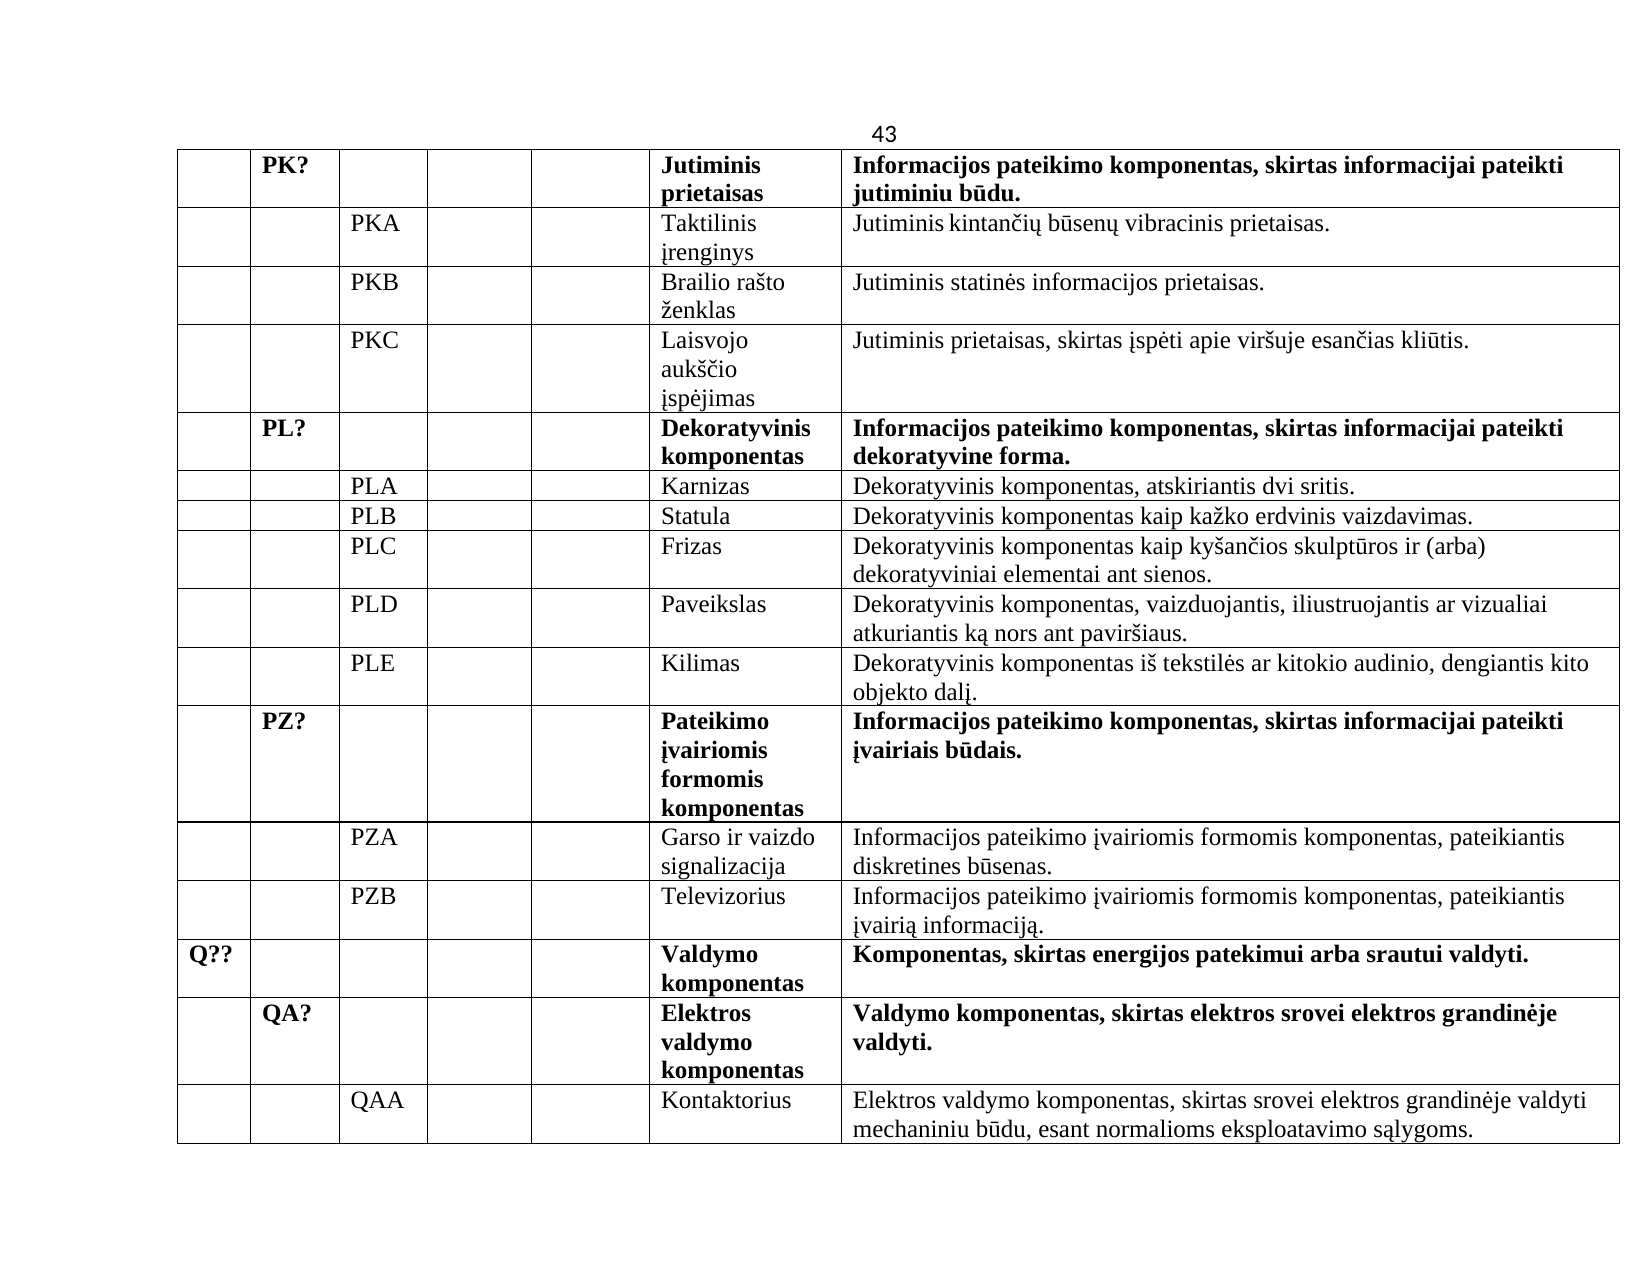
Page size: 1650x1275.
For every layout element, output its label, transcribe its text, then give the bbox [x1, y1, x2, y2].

table_cell Frizas [650, 531, 841, 588]
table_cell Elektros valdymo komponentas [650, 998, 841, 1084]
table_cell PLC [340, 531, 427, 588]
table_cell PLE [340, 648, 427, 705]
table_cell [251, 208, 339, 266]
table_cell PZ? [251, 706, 339, 821]
table_cell Dekoratyvinis komponentas kaip kažko erdvinis vaizdavimas. [842, 501, 1619, 530]
table_cell [178, 823, 250, 880]
table_cell Elektros valdymo komponentas, skirtas srovei elektros grandinėje valdyti mechaniniu būdu, esant normalioms eksploatavimo sąlygoms. [842, 1085, 1619, 1143]
table_cell [428, 325, 531, 412]
table_cell Jutiminis prietaisas [650, 150, 841, 207]
table_cell [340, 940, 427, 997]
table_cell [178, 706, 250, 821]
table_cell [428, 413, 531, 470]
table_cell [178, 501, 250, 530]
table_cell Dekoratyvinis komponentas iš tekstilės ar kitokio audinio, dengiantis kito objekto dalį. [842, 648, 1619, 705]
table_cell PZB [340, 881, 427, 938]
table_cell [428, 648, 531, 705]
table_cell [532, 471, 649, 500]
table_cell [251, 501, 339, 530]
table_cell Laisvojo aukščio įspėjimas [650, 325, 841, 412]
table_cell [532, 998, 649, 1084]
table_cell [428, 471, 531, 500]
table_cell [428, 501, 531, 530]
table_cell [428, 881, 531, 938]
table_cell [428, 150, 531, 207]
table_cell [532, 706, 649, 821]
table_cell QAA [340, 1085, 427, 1143]
table_cell Kilimas [650, 648, 841, 705]
table_cell Jutiminis prietaisas, skirtas įspėti apie viršuje esančias kliūtis. [842, 325, 1619, 412]
table_cell Q?? [178, 940, 250, 997]
table_cell [178, 150, 250, 207]
table_cell [178, 531, 250, 588]
table_cell [532, 501, 649, 530]
table_cell Valdymo komponentas [650, 940, 841, 997]
table_cell [532, 208, 649, 266]
table_cell [178, 208, 250, 266]
table_cell PLA [340, 471, 427, 500]
table_cell [251, 531, 339, 588]
table_cell [251, 823, 339, 880]
table_cell PKA [340, 208, 427, 266]
table_cell Garso ir vaizdo signalizacija [650, 823, 841, 880]
table_cell PL? [251, 413, 339, 470]
table_cell Paveikslas [650, 589, 841, 647]
table_cell [428, 267, 531, 324]
table_cell [178, 413, 250, 470]
table_cell [251, 648, 339, 705]
table_cell [178, 471, 250, 500]
table_cell Informacijos pateikimo įvairiomis formomis komponentas, pateikiantis įvairią informaciją. [842, 881, 1619, 938]
table_cell [428, 998, 531, 1084]
table_cell PKC [340, 325, 427, 412]
table_cell [428, 208, 531, 266]
table_cell [532, 823, 649, 880]
table_cell [340, 998, 427, 1084]
table_cell [532, 413, 649, 470]
table_cell Informacijos pateikimo komponentas, skirtas informacijai pateikti dekoratyvine forma. [842, 413, 1619, 470]
table_cell [532, 589, 649, 647]
table_cell Dekoratyvinis komponentas, vaizduojantis, iliustruojantis ar vizualiai atkuriantis ką nors ant paviršiaus. [842, 589, 1619, 647]
table_cell [251, 471, 339, 500]
table_cell [428, 531, 531, 588]
table_cell [340, 413, 427, 470]
table_cell Dekoratyvinis komponentas, atskiriantis dvi sritis. [842, 471, 1619, 500]
table_cell Televizorius [650, 881, 841, 938]
table_cell Informacijos pateikimo įvairiomis formomis komponentas, pateikiantis diskretines būsenas. [842, 823, 1619, 880]
table_cell [178, 589, 250, 647]
table_cell Jutiminis statinės informacijos prietaisas. [842, 267, 1619, 324]
table_cell QA? [251, 998, 339, 1084]
table_cell Jutiminis kintančių būsenų vibracinis prietaisas. [842, 208, 1619, 266]
table_cell [251, 1085, 339, 1143]
table_cell [428, 706, 531, 821]
table_cell [532, 881, 649, 938]
table_cell [340, 150, 427, 207]
table_cell PK? [251, 150, 339, 207]
table_cell [532, 531, 649, 588]
table_cell [251, 589, 339, 647]
table_cell [532, 940, 649, 997]
table_cell PLD [340, 589, 427, 647]
table_cell Pateikimo įvairiomis formomis komponentas [650, 706, 841, 821]
table_cell [251, 325, 339, 412]
table_cell Statula [650, 501, 841, 530]
table_cell [532, 150, 649, 207]
table_cell [428, 940, 531, 997]
table_cell [532, 267, 649, 324]
table_cell Dekoratyvinis komponentas kaip kyšančios skulptūros ir (arba) dekoratyviniai elementai ant sienos. [842, 531, 1619, 588]
table_cell [178, 881, 250, 938]
table_cell [340, 706, 427, 821]
table_cell [428, 823, 531, 880]
table_cell [178, 998, 250, 1084]
table_cell [251, 267, 339, 324]
table_cell PZA [340, 823, 427, 880]
table_cell [532, 1085, 649, 1143]
table_cell [178, 267, 250, 324]
table_cell Informacijos pateikimo komponentas, skirtas informacijai pateikti jutiminiu būdu. [842, 150, 1619, 207]
table_cell [178, 1085, 250, 1143]
table_cell Karnizas [650, 471, 841, 500]
table_cell PKB [340, 267, 427, 324]
table_cell Brailio rašto ženklas [650, 267, 841, 324]
table_cell [428, 589, 531, 647]
table_cell [251, 881, 339, 938]
table_cell [251, 940, 339, 997]
table_cell [532, 648, 649, 705]
table_cell Kontaktorius [650, 1085, 841, 1143]
table_cell [178, 648, 250, 705]
table_cell [532, 325, 649, 412]
table_cell Taktilinis įrenginys [650, 208, 841, 266]
table_cell [178, 325, 250, 412]
table_cell PLB [340, 501, 427, 530]
table_cell Valdymo komponentas, skirtas elektros srovei elektros grandinėje valdyti. [842, 998, 1619, 1084]
table_cell Informacijos pateikimo komponentas, skirtas informacijai pateikti įvairiais būdais. [842, 706, 1619, 821]
table_cell Dekoratyvinis komponentas [650, 413, 841, 470]
table_cell [428, 1085, 531, 1143]
table_cell Komponentas, skirtas energijos patekimui arba srautui valdyti. [842, 940, 1619, 997]
